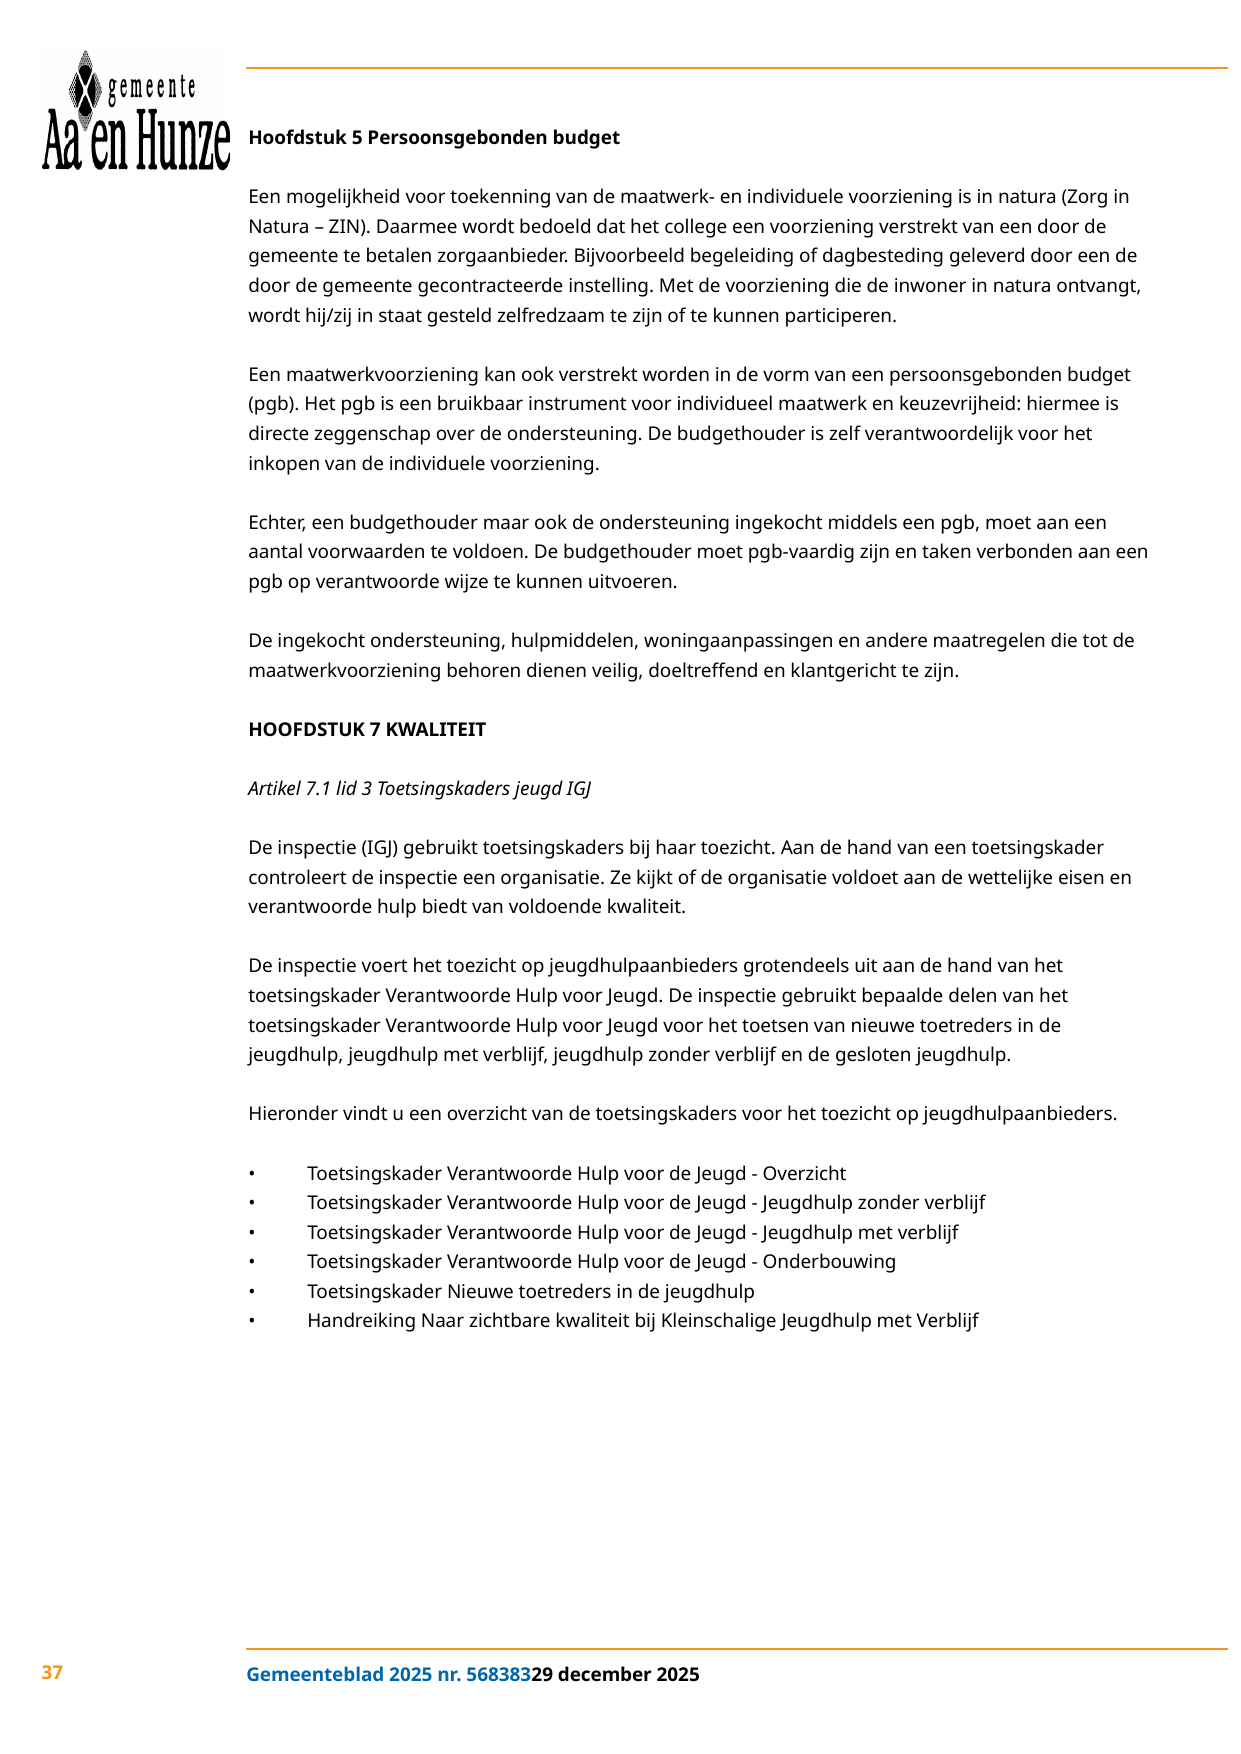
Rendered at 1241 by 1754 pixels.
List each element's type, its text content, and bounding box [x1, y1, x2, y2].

text Echter, een budgethouder maar ook de ondersteuning ingekocht middels een pgb, moet aan een aantal voorwaarden te voldoen. De budgethouder moet pgb-vaardig zijn en taken verbonden aan een pgb op verantwoorde wijze te kunnen uitvoeren. [248, 509, 1152, 594]
text Hoofdstuk 5 Persoonsgebonden budget [248, 124, 1152, 150]
list Toetsingskader Verantwoorde Hulp voor de Jeugd - Jeugdhulp met verblijf [248, 1219, 1152, 1245]
text HOOFDSTUK 7 KWALITEIT [248, 716, 1152, 742]
text De inspectie voert het toezicht op jeugdhulpaanbieders grotendeels uit aan de hand van het toetsingskader Verantwoorde Hulp voor Jeugd. De inspectie gebruikt bepaalde delen van het toetsingskader Verantwoorde Hulp voor Jeugd voor het toetsen van nieuwe toetreders in de jeugdhulp, jeugdhulp met verblijf, jeugdhulp zonder verblijf en de gesloten jeugdhulp. [248, 953, 1152, 1067]
list Handreiking Naar zichtbare kwaliteit bij Kleinschalige Jeugdhulp met Verblijf [248, 1308, 1152, 1333]
list Toetsingskader Verantwoorde Hulp voor de Jeugd - Overzicht [248, 1160, 1152, 1186]
text De inspectie (IGJ) gebruikt toetsingskaders bij haar toezicht. Aan de hand van een toetsingskader controleert de inspectie een organisatie. Ze kijkt of de organisatie voldoet aan de wettelijke eisen en verantwoorde hulp biedt van voldoende kwaliteit. [248, 834, 1152, 919]
picture [41, 47, 231, 172]
list Toetsingskader Nieuwe toetreders in de jeugdhulp [248, 1278, 1152, 1304]
text Een maatwerkvoorziening kan ook verstrekt worden in de vorm van een persoonsgebonden budget (pgb). Het pgb is een bruikbaar instrument voor individueel maatwerk en keuzevrijheid: hiermee is directe zeggenschap over de ondersteuning. De budgethouder is zelf verantwoordelijk voor het inkopen van de individuele voorziening. [248, 361, 1152, 476]
text Artikel 7.1 lid 3 Toetsingskaders jeugd IGJ [248, 775, 1152, 801]
text Hieronder vindt u een overzicht van de toetsingskaders voor het toezicht op jeugdhulpaanbieders. [248, 1101, 1152, 1126]
text De ingekocht ondersteuning, hulpmiddelen, woningaanpassingen en andere maatregelen die tot de maatwerkvoorziening behoren dienen veilig, doeltreffend en klantgericht te zijn. [248, 627, 1152, 683]
text Een mogelijkheid voor toekenning van de maatwerk- en individuele voorziening is in natura (Zorg in Natura – ZIN). Daarmee wordt bedoeld dat het college een voorziening verstrekt van een door de gemeente te betalen zorgaanbieder. Bijvoorbeeld begeleiding of dagbesteding geleverd door een de door de gemeente gecontracteerde instelling. Met de voorziening die de inwoner in natura ontvangt, wordt hij/zij in staat gesteld zelfredzaam te zijn of te kunnen participeren. [248, 183, 1152, 328]
list Toetsingskader Verantwoorde Hulp voor de Jeugd - Onderbouwing [248, 1248, 1152, 1274]
list Toetsingskader Verantwoorde Hulp voor de Jeugd - Jeugdhulp zonder verblijf [248, 1189, 1152, 1215]
